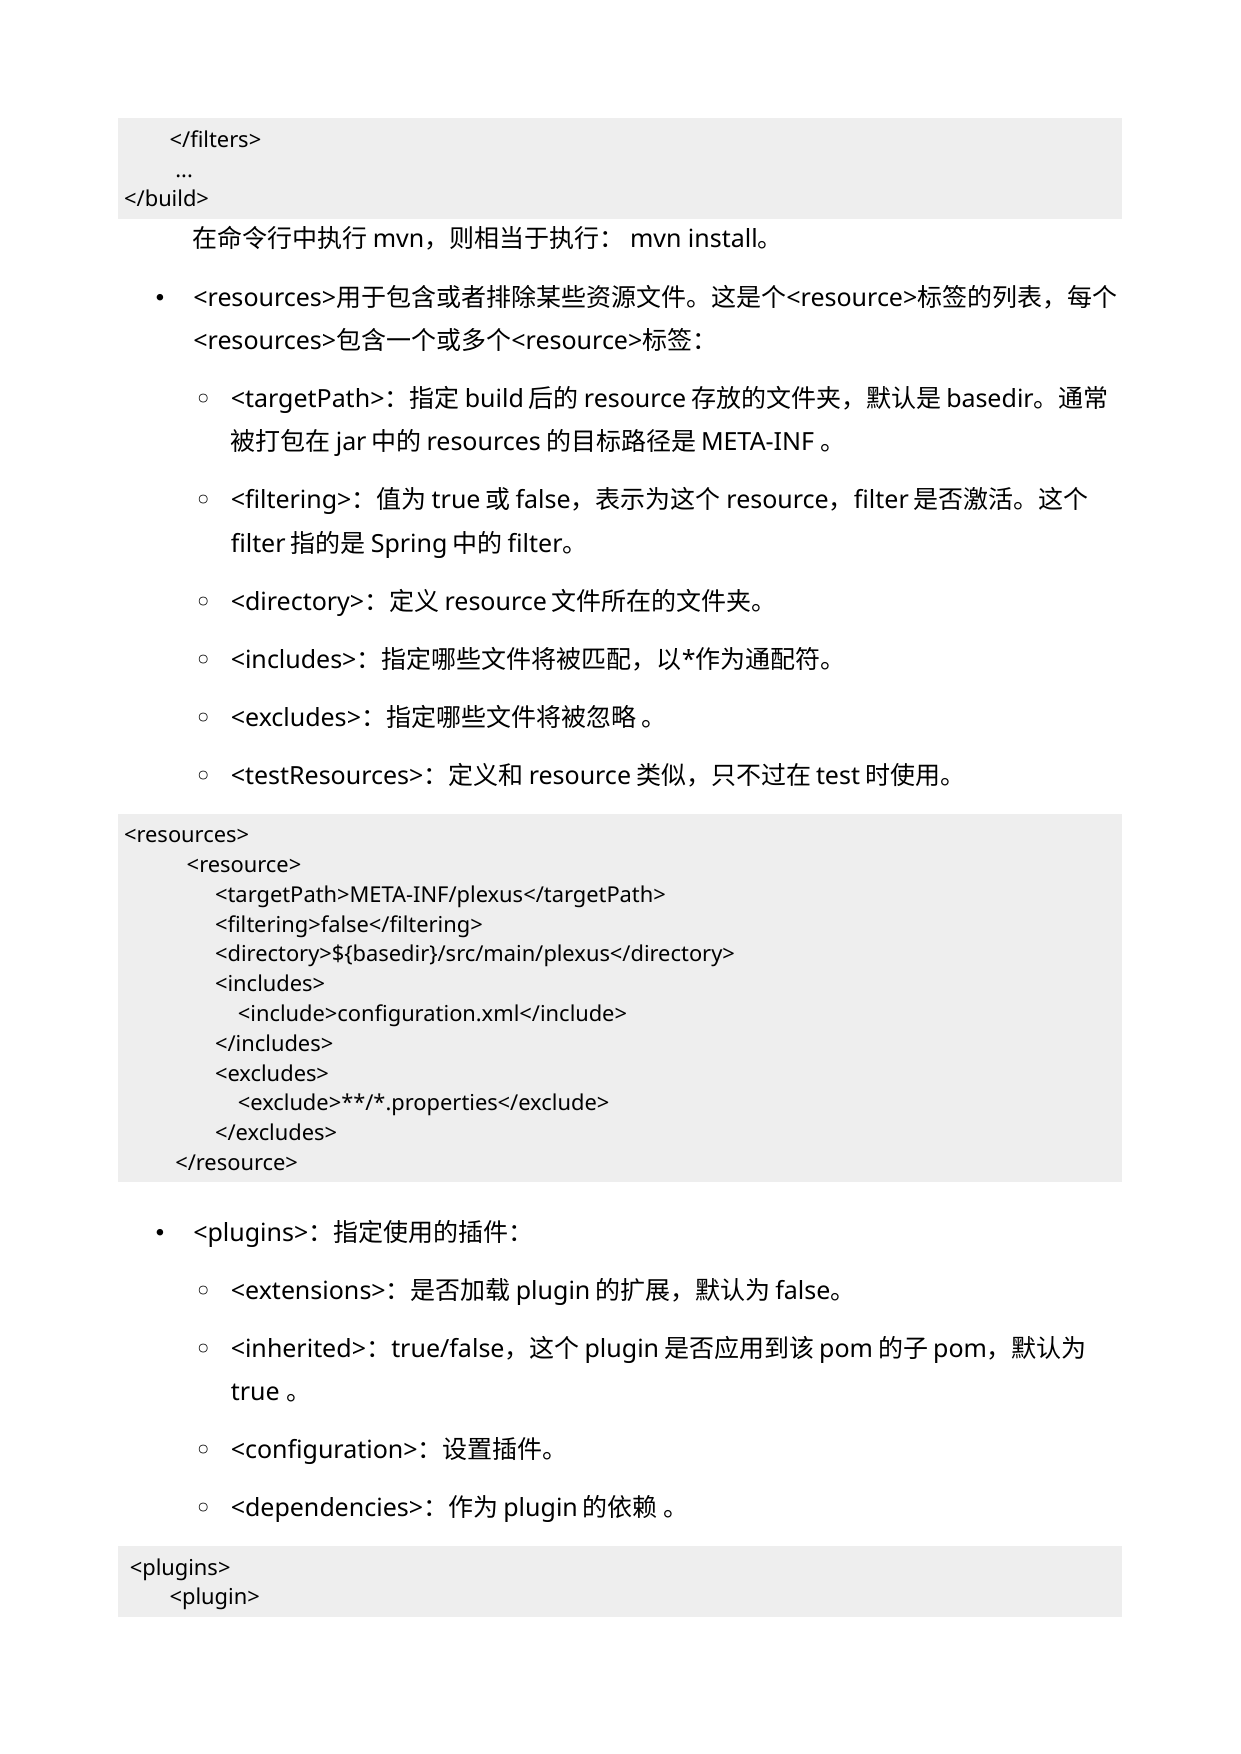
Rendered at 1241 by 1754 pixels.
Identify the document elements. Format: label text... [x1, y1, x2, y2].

list <testResources>：定义和resource类似，只不过在test时使用。 [193, 755, 1122, 792]
table_header <resources> <resource> <targetPath>META-INF/plexus</targetPath> <filtering>false</filtering> <directory>${basedir}/src/main/plexus</directory> <includes> <include>configuration.xml</include> </includes> <excludes> <exclude>**/*.properties</exclude> </excludes> </resource> [118, 814, 1122, 1182]
list <extensions>：是否加载plugin的扩展，默认为false。 [193, 1270, 1122, 1306]
list <filtering>：值为true或false，表示为这个 resource，filter是否激活。这个filter指的是Spring中的filter。 [193, 480, 1122, 559]
list <configuration>：设置插件。 [193, 1430, 1122, 1466]
text 在命令行中执行 mvn，则相当于执行： mvn install。 [118, 219, 1122, 255]
list <excludes>：指定哪些文件将被忽略 。 [193, 697, 1122, 734]
table_header <plugins> <plugin> [118, 1546, 1122, 1617]
list <directory>：定义resource文件所在的文件夹。 [193, 581, 1122, 618]
list <includes>：指定哪些文件将被匹配，以*作为通配符。 [193, 639, 1122, 676]
list <plugins>：指定使用的插件： [156, 1212, 1122, 1248]
table_header </filters> ... </build> [118, 118, 1122, 219]
list <inherited>：true/false，这个plugin是否应用到该pom的子pom，默认为true 。 [193, 1328, 1122, 1408]
list <dependencies>：作为plugin的依赖 。 [193, 1488, 1122, 1524]
list <targetPath>：指定build后的resource存放的文件夹，默认是basedir。通常被打包在jar中的resources的目标路径是META-INF 。 [193, 378, 1122, 458]
list <resources>用于包含或者排除某些资源文件。这是个<resource>标签的列表，每个<resources>包含一个或多个<resource>标签： [156, 277, 1122, 357]
